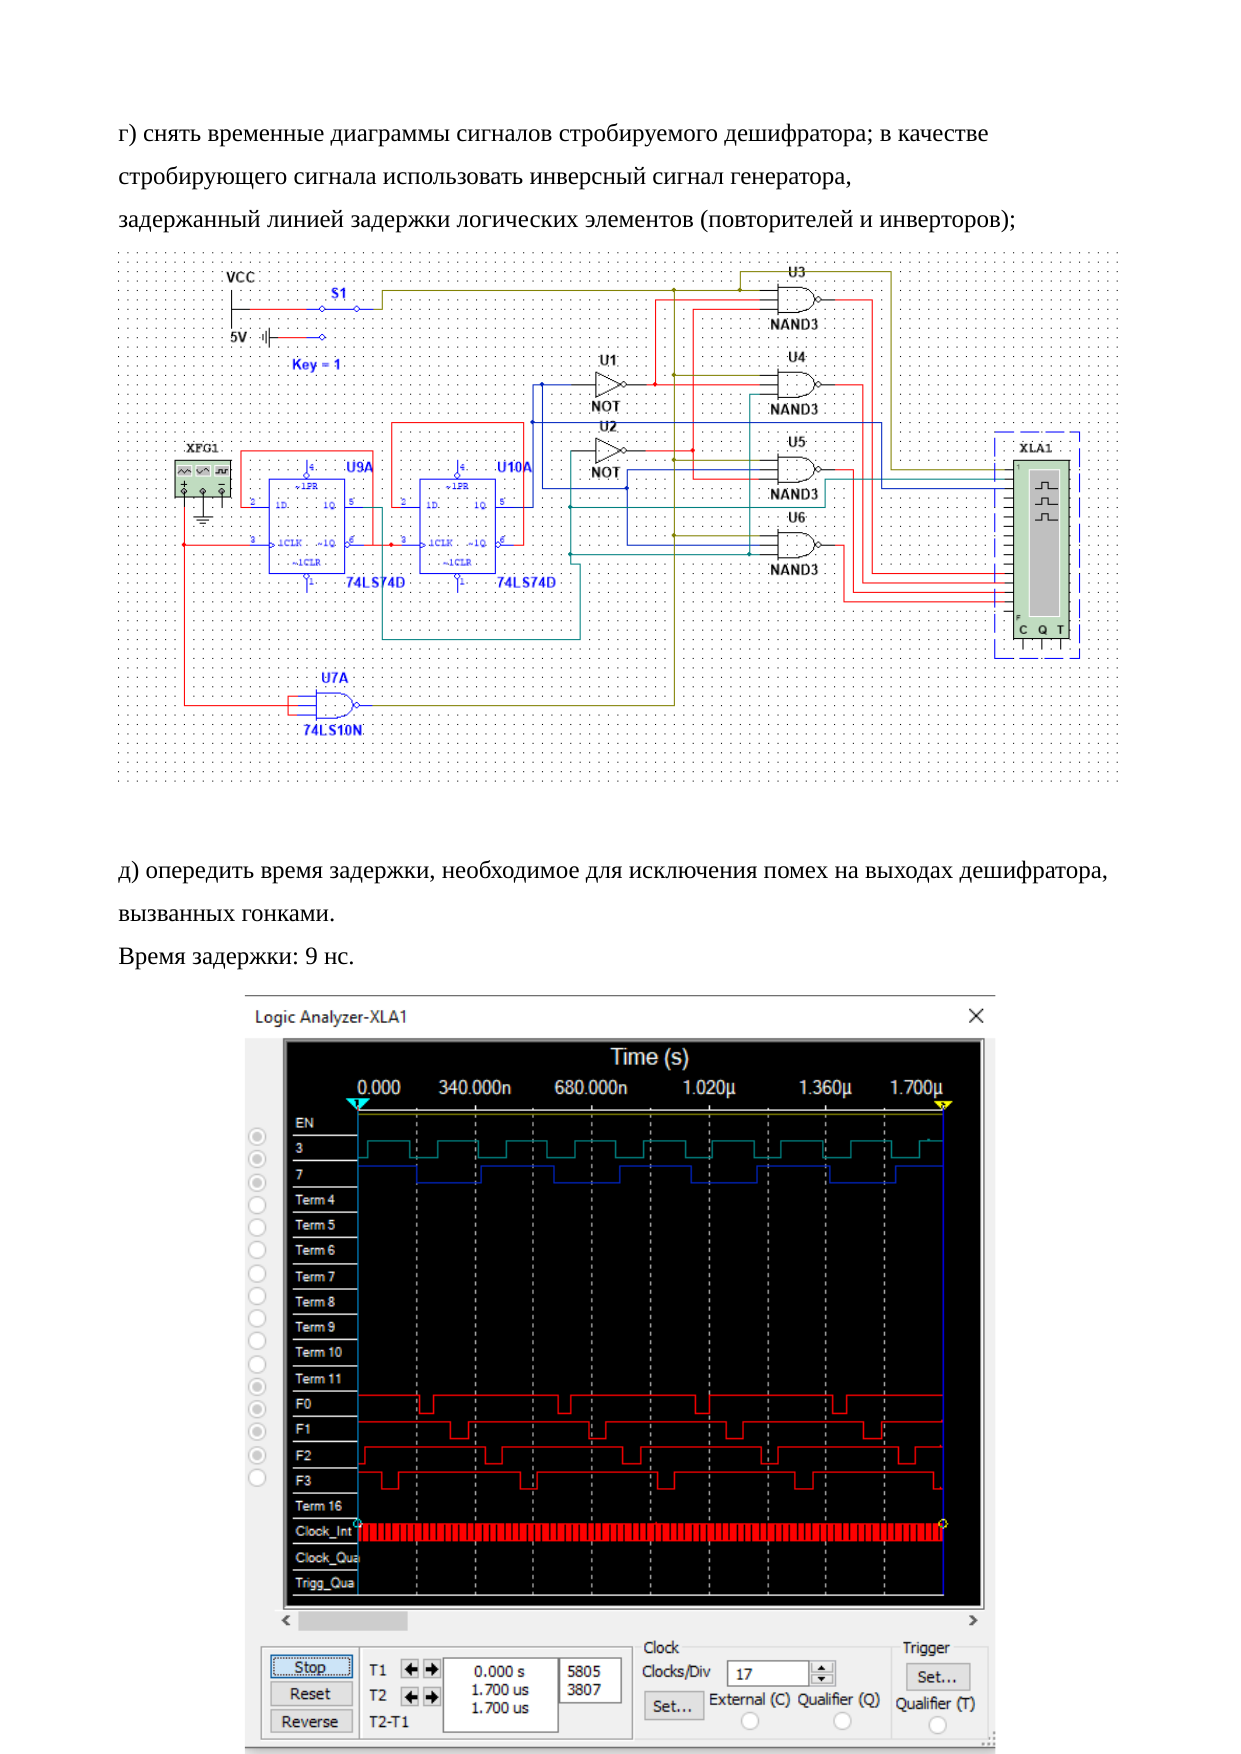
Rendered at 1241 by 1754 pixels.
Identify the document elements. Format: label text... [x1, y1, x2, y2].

text д) опередить время задержки, необходимое для исключения помех на выходах дешифратора, вызванных гонками. [118, 855, 1122, 927]
picture [244, 995, 996, 1754]
text Время задержки: 9 нс. [118, 941, 1122, 970]
text задержанный линией задержки логических элементов (повторителей и инверторов); [118, 204, 1122, 233]
picture [118, 247, 1123, 789]
text г) снять временные диаграммы сигналов стробируемого дешифратора; в качестве стробирующего сигнала использовать инверсный сигнал генератора, [118, 118, 1122, 190]
